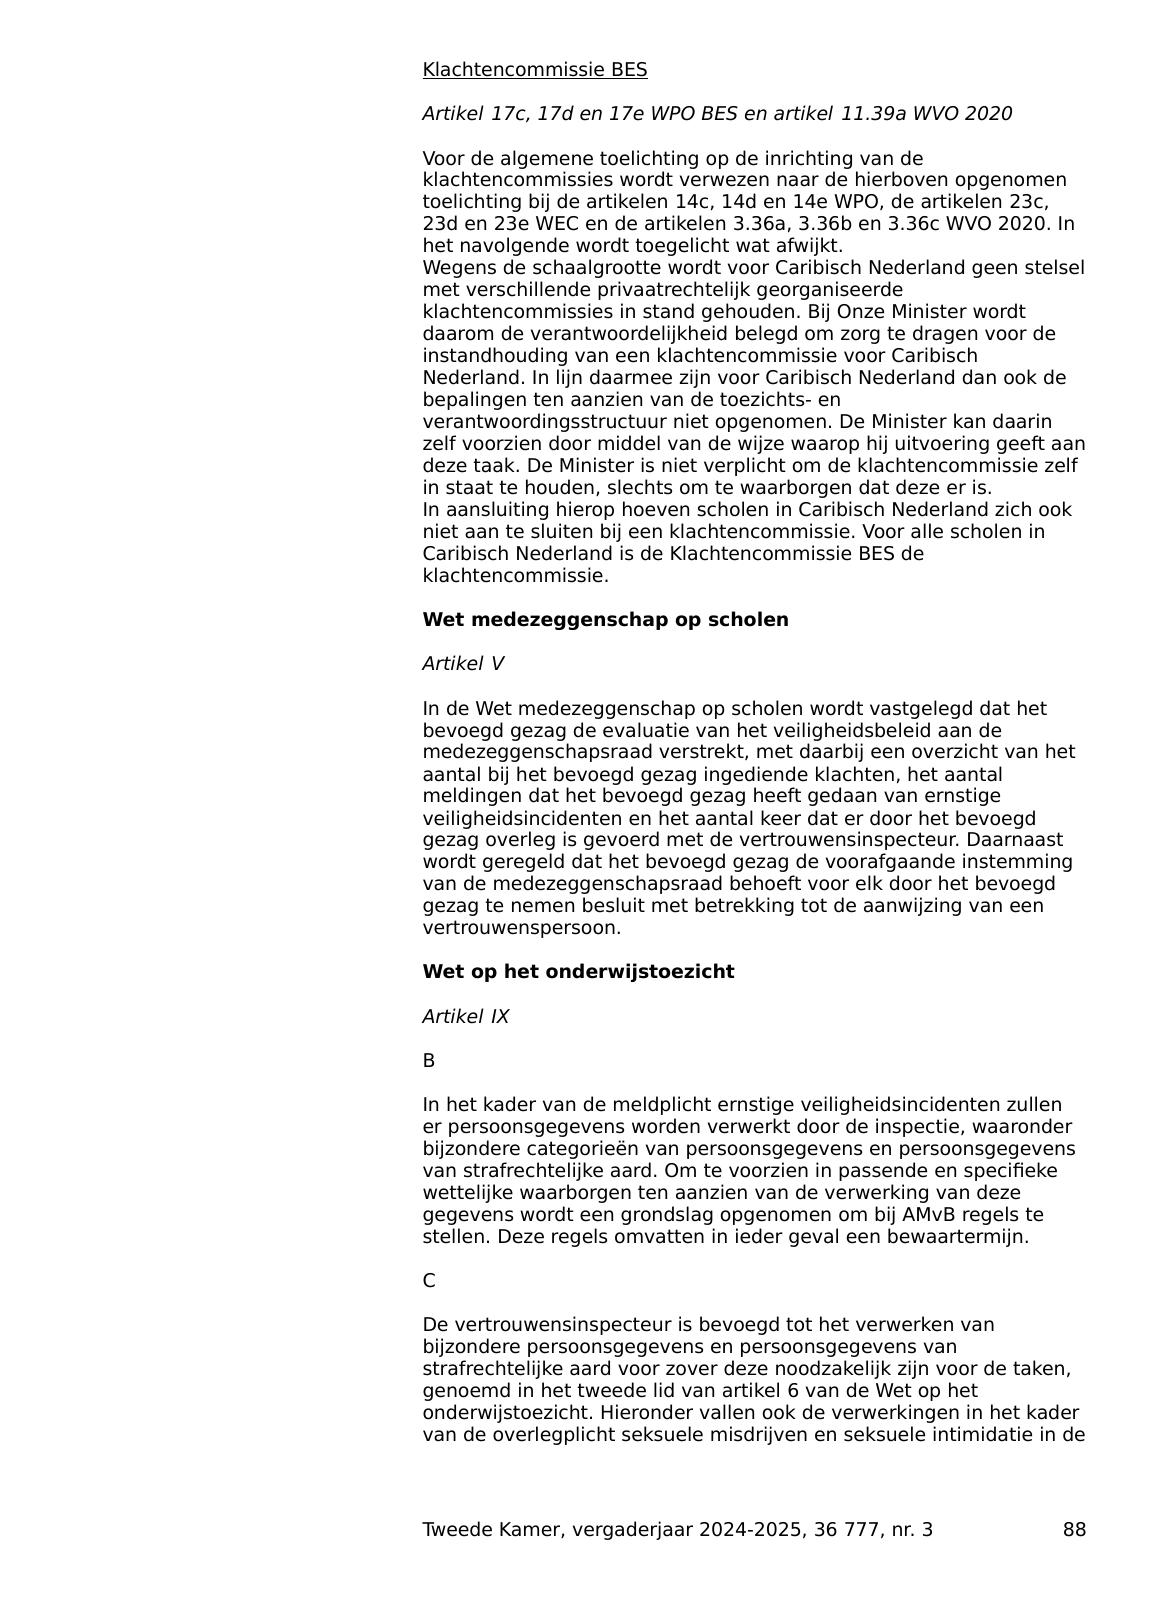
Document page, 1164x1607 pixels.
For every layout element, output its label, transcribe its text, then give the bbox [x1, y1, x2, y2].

subtitle Artikel 17c, 17d en 17e WPO BES en artikel 11.39a WVO 2020 [422, 103, 1087, 125]
text De vertrouwensinspecteur is bevoegd tot het verwerken van bijzondere persoonsgegevens en persoonsgegevens van strafrechtelijke aard voor zover deze noodzakelijk zijn voor de taken, genoemd in het tweede lid van artikel 6 van de Wet op het onderwijstoezicht. Hieronder vallen ook de verwerkingen in het kader van de overlegplicht seksuele misdrijven en seksuele intimidatie in de [422, 1314, 1087, 1446]
subtitle B [422, 1050, 1087, 1072]
text Wegens de schaalgrootte wordt voor Caribisch Nederland geen stelsel met verschillende privaatrechtelijk georganiseerde klachtencommissies in stand gehouden. Bij Onze Minister wordt daarom de verantwoordelijkheid belegd om zorg te dragen voor de instandhouding van een klachtencommissie voor Caribisch Nederland. In lijn daarmee zijn voor Caribisch Nederland dan ook de bepalingen ten aanzien van de toezichts- en verantwoordingsstructuur niet opgenomen. De Minister kan daarin zelf voorzien door middel van de wijze waarop hij uitvoering geeft aan deze taak. De Minister is niet verplicht om de klachtencommissie zelf in staat te houden, slechts om te waarborgen dat deze er is. [422, 257, 1087, 499]
subtitle Artikel IX [422, 1006, 1087, 1028]
subtitle Artikel V [422, 653, 1087, 675]
text In het kader van de meldplicht ernstige veiligheidsincidenten zullen er persoonsgegevens worden verwerkt door de inspectie, waaronder bijzondere categorieën van persoonsgegevens en persoonsgegevens van strafrechtelijke aard. Om te voorzien in passende en specifieke wettelijke waarborgen ten aanzien van de verwerking van deze gegevens wordt een grondslag opgenomen om bij AMvB regels te stellen. Deze regels omvatten in ieder geval een bewaartermijn. [422, 1094, 1087, 1248]
subtitle Wet medezeggenschap op scholen [422, 609, 1087, 631]
subtitle Klachtencommissie BES [422, 59, 1087, 81]
subtitle C [422, 1270, 1087, 1292]
subtitle Wet op het onderwijstoezicht [422, 961, 1087, 983]
text Voor de algemene toelichting op de inrichting van de klachtencommissies wordt verwezen naar de hierboven opgenomen toelichting bij de artikelen 14c, 14d en 14e WPO, de artikelen 23c, 23d en 23e WEC en de artikelen 3.36a, 3.36b en 3.36c WVO 2020. In het navolgende wordt toegelicht wat afwijkt. [422, 147, 1087, 257]
text In de Wet medezeggenschap op scholen wordt vastgelegd dat het bevoegd gezag de evaluatie van het veiligheidsbeleid aan de medezeggenschapsraad verstrekt, met daarbij een overzicht van het aantal bij het bevoegd gezag ingediende klachten, het aantal meldingen dat het bevoegd gezag heeft gedaan van ernstige veiligheidsincidenten en het aantal keer dat er door het bevoegd gezag overleg is gevoerd met de vertrouwensinspecteur. Daarnaast wordt geregeld dat het bevoegd gezag de voorafgaande instemming van de medezeggenschapsraad behoeft voor elk door het bevoegd gezag te nemen besluit met betrekking tot de aanwijzing van een vertrouwenspersoon. [422, 697, 1087, 939]
text In aansluiting hierop hoeven scholen in Caribisch Nederland zich ook niet aan te sluiten bij een klachtencommissie. Voor alle scholen in Caribisch Nederland is de Klachtencommissie BES de klachtencommissie. [422, 499, 1087, 587]
